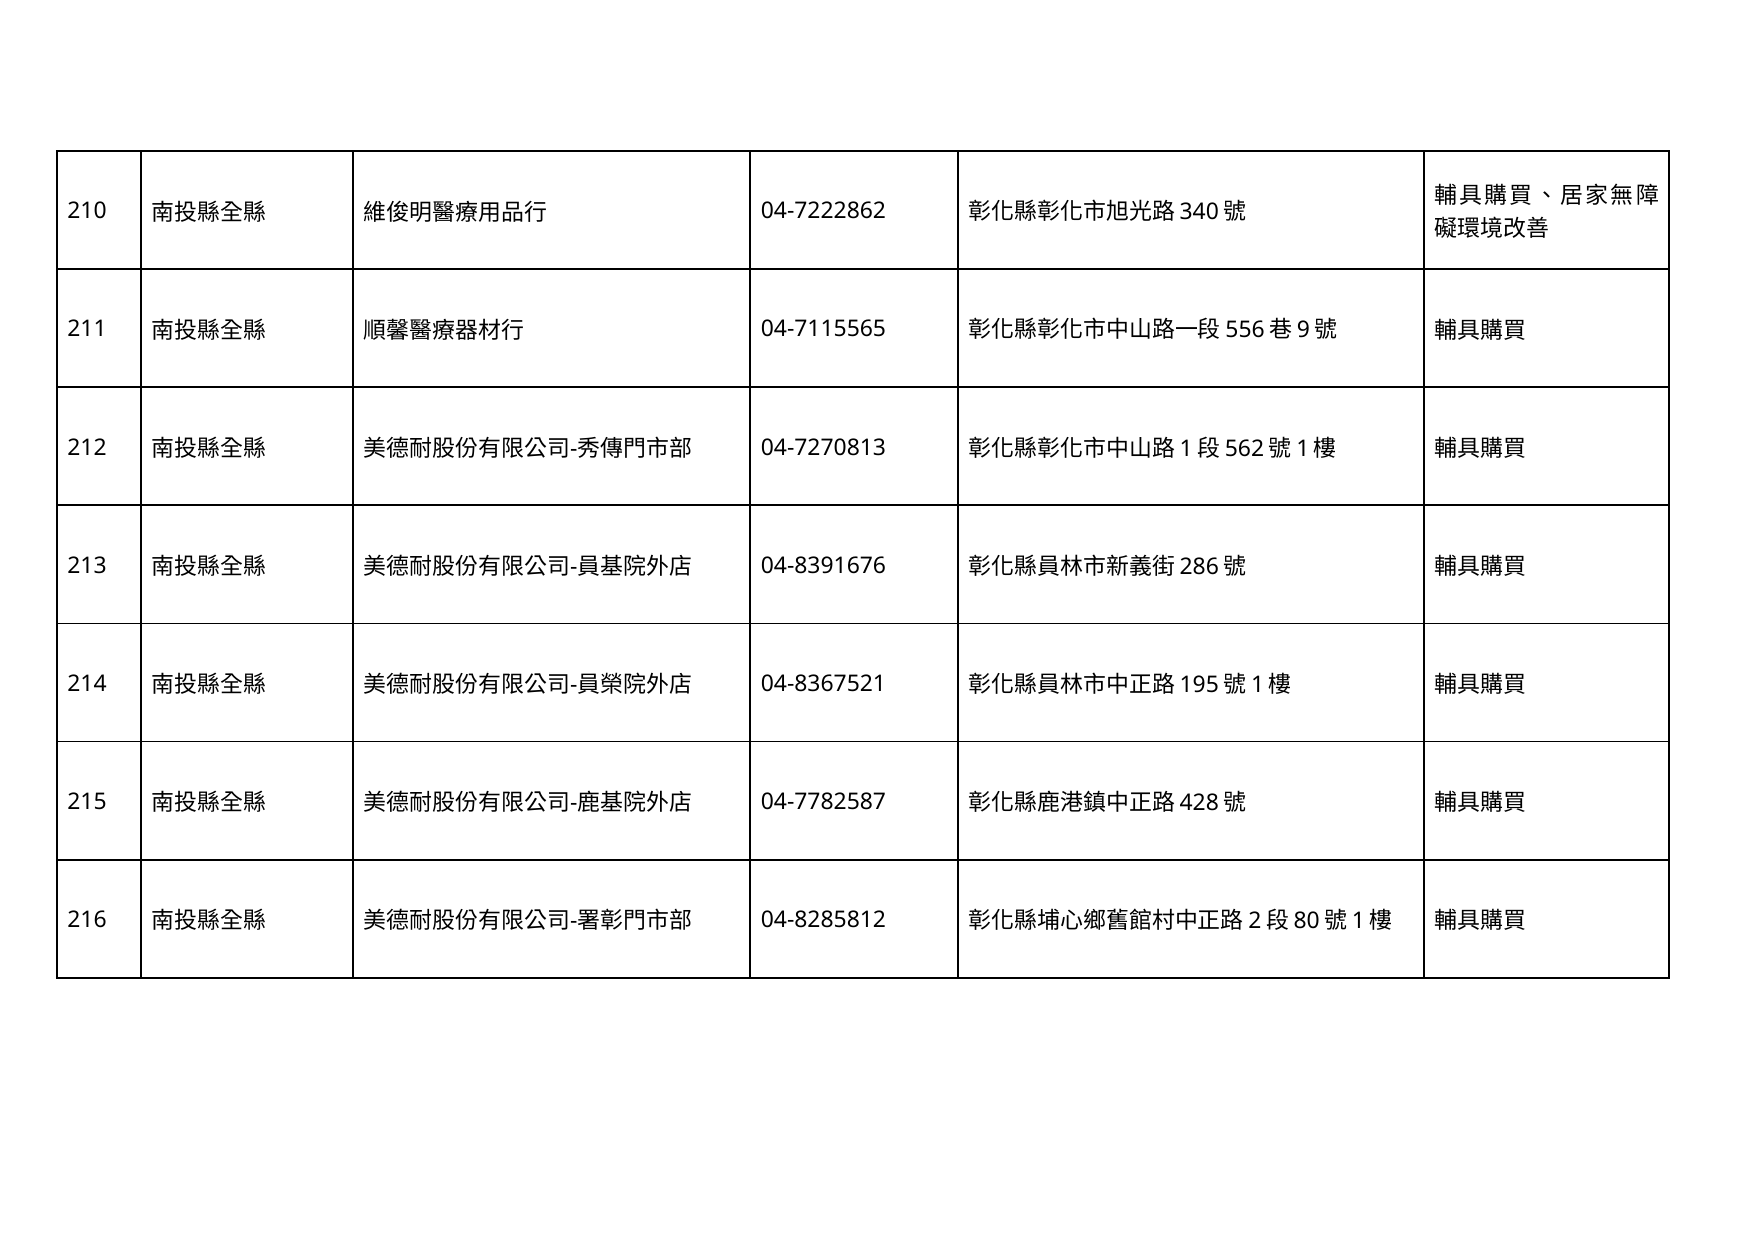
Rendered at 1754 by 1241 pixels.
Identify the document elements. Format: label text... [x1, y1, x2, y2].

table_cell 美德耐股份有限公司-秀傳門市部 [354, 388, 749, 504]
table_cell 彰化縣員林市中正路195號1樓 [959, 624, 1423, 741]
table_cell 210 [58, 152, 140, 268]
table_cell 彰化縣鹿港鎮中正路428號 [959, 742, 1423, 859]
table_cell 216 [58, 861, 140, 977]
table_cell 美德耐股份有限公司-署彰門市部 [354, 861, 749, 977]
table_cell 04-7222862 [751, 152, 957, 268]
table_cell 南投縣全縣 [142, 152, 352, 268]
table_cell 彰化縣員林市新義街286號 [959, 506, 1423, 622]
table_cell 美德耐股份有限公司-員基院外店 [354, 506, 749, 622]
table_cell 04-8391676 [751, 506, 957, 622]
table_cell 南投縣全縣 [142, 861, 352, 977]
table_cell 南投縣全縣 [142, 388, 352, 504]
table_cell 212 [58, 388, 140, 504]
table_cell 215 [58, 742, 140, 859]
table_cell 美德耐股份有限公司-鹿基院外店 [354, 742, 749, 859]
table_cell 輔具購買、居家無障礙環境改善 [1425, 152, 1668, 268]
table_cell 輔具購買 [1425, 861, 1668, 977]
table_cell 順馨醫療器材行 [354, 270, 749, 386]
table_cell 04-8285812 [751, 861, 957, 977]
table_cell 04-7115565 [751, 270, 957, 386]
table_cell 04-8367521 [751, 624, 957, 741]
table_cell 輔具購買 [1425, 506, 1668, 622]
table_cell 輔具購買 [1425, 388, 1668, 504]
table_cell 南投縣全縣 [142, 742, 352, 859]
table_cell 211 [58, 270, 140, 386]
table_cell 彰化縣彰化市旭光路340號 [959, 152, 1423, 268]
table_cell 輔具購買 [1425, 624, 1668, 741]
table_cell 輔具購買 [1425, 270, 1668, 386]
table_cell 美德耐股份有限公司-員榮院外店 [354, 624, 749, 741]
table_cell 04-7270813 [751, 388, 957, 504]
table_cell 214 [58, 624, 140, 741]
table_cell 維俊明醫療用品行 [354, 152, 749, 268]
table_cell 彰化縣埔心鄉舊館村中正路2段80號1樓 [959, 861, 1423, 977]
table_cell 南投縣全縣 [142, 270, 352, 386]
table_cell 南投縣全縣 [142, 624, 352, 741]
table_cell 南投縣全縣 [142, 506, 352, 622]
table_cell 213 [58, 506, 140, 622]
table_cell 彰化縣彰化市中山路一段556巷9號 [959, 270, 1423, 386]
table_cell 彰化縣彰化市中山路1段562號1樓 [959, 388, 1423, 504]
table_cell 04-7782587 [751, 742, 957, 859]
table_cell 輔具購買 [1425, 742, 1668, 859]
